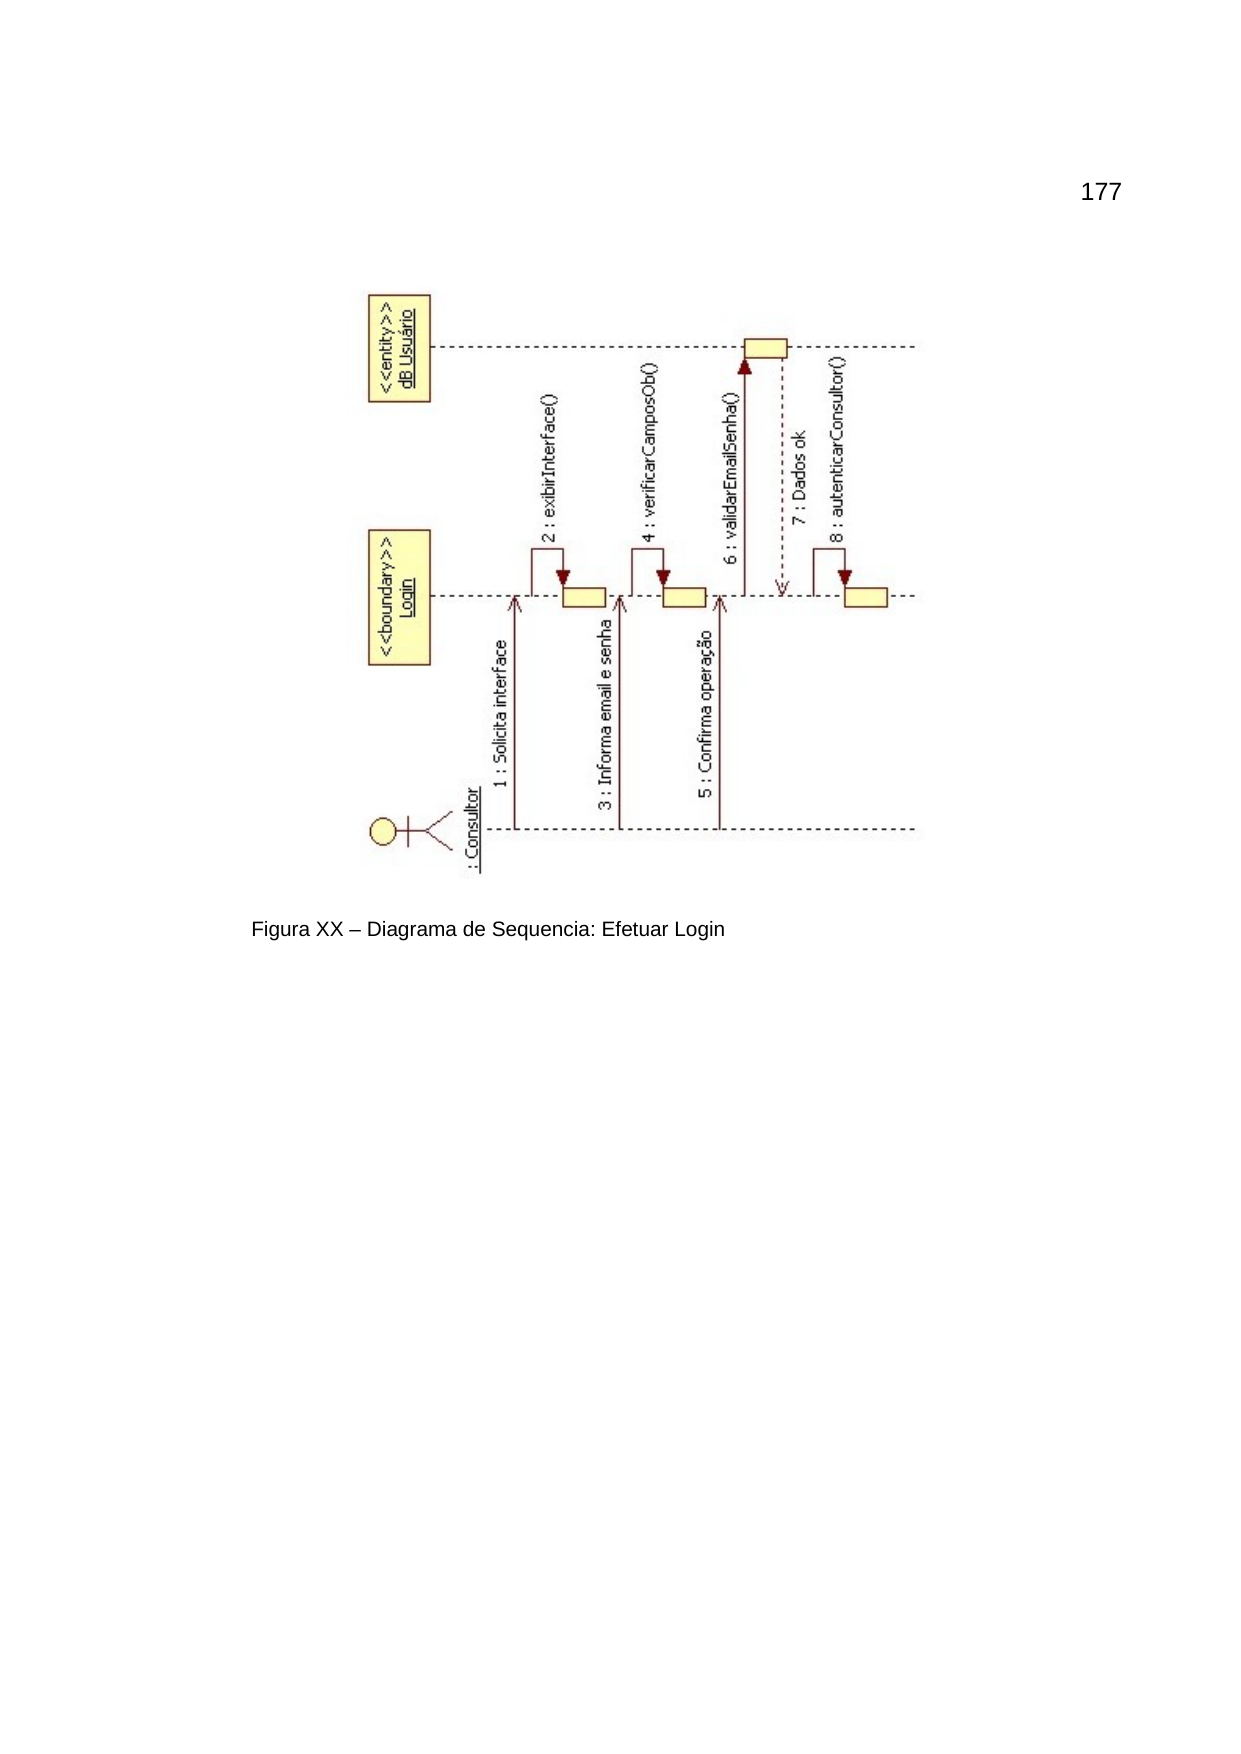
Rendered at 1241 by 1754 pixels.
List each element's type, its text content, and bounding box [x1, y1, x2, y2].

picture [345, 265, 954, 918]
text Figura XX – Diagrama de Sequencia: Efetuar Login [177, 918, 1122, 941]
